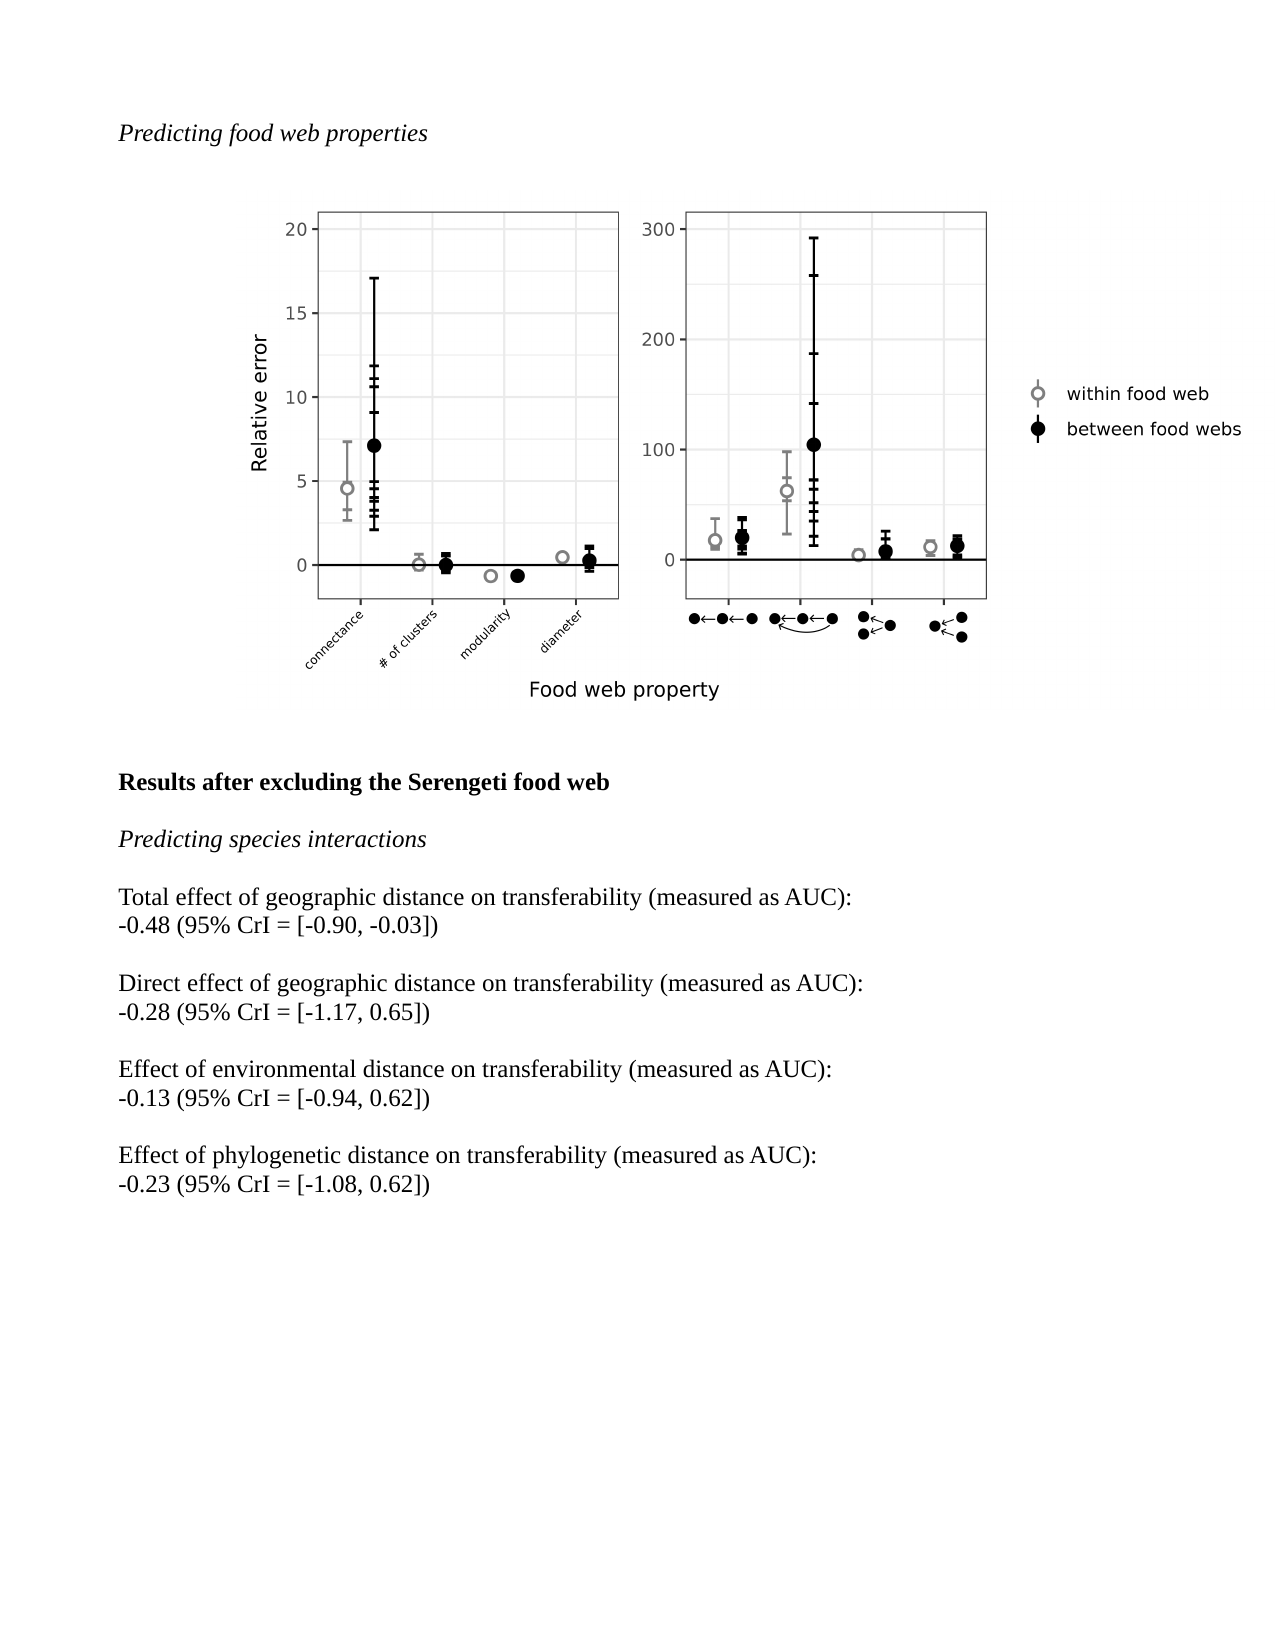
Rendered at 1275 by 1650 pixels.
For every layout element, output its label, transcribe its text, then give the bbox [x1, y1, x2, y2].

text Predicting food web properties [118, 118, 1157, 147]
text -0.48 (95% CrI = [-0.90, -0.03]) [118, 910, 1157, 939]
text -0.13 (95% CrI = [-0.94, 0.62]) [118, 1083, 1157, 1112]
picture [236, 190, 1275, 710]
text -0.23 (95% CrI = [-1.08, 0.62]) [118, 1169, 1157, 1198]
text Results after excluding the Serengeti food web [118, 767, 1157, 795]
text Total effect of geographic distance on transferability (measured as AUC): [118, 882, 1157, 910]
text Direct effect of geographic distance on transferability (measured as AUC): [118, 968, 1157, 997]
text Effect of environmental distance on transferability (measured as AUC): [118, 1054, 1157, 1083]
text Predicting species interactions [118, 824, 1157, 853]
text -0.28 (95% CrI = [-1.17, 0.65]) [118, 997, 1157, 1025]
text Effect of phylogenetic distance on transferability (measured as AUC): [118, 1140, 1157, 1169]
